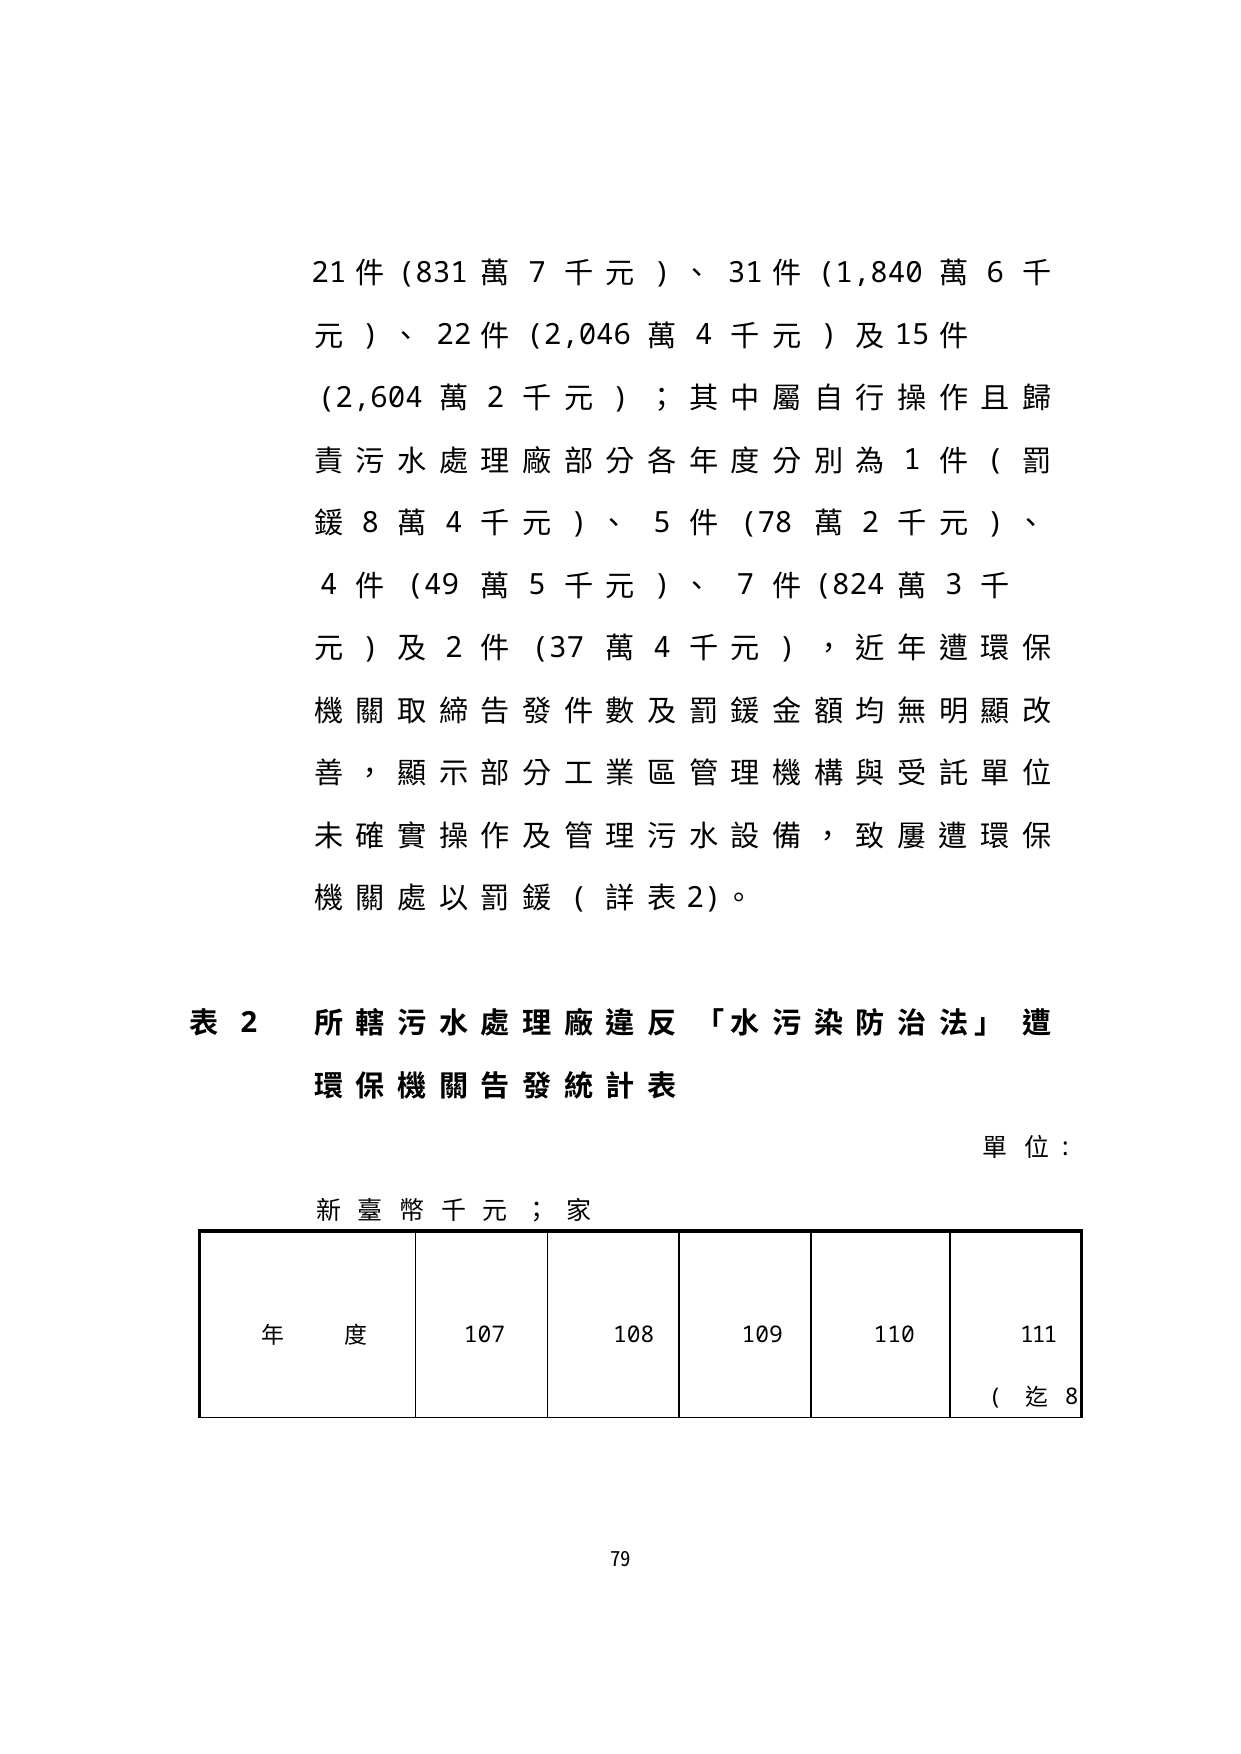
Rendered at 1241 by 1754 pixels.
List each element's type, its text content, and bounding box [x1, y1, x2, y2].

table_header 108 [548, 1233, 678, 1417]
text 單位:新臺幣千元；家 [183, 1104, 1058, 1229]
table_header 107 [416, 1233, 547, 1417]
table_header 111(迄8 [951, 1233, 1080, 1417]
table_header 109 [680, 1233, 810, 1417]
text 表2 所轄污水處理廠違反「水污染防治法」遭環保機關告發統計表 [183, 979, 1058, 1104]
table_header 年 度 [201, 1233, 415, 1417]
table_header 110 [812, 1233, 949, 1417]
text 21件(831萬7千元)、31件(1,840萬6千元)、22件(2,046萬4千元)及15件(2,604萬2千元)；其中屬自行操作且歸責污水處理廠部分各年度分別為1件(罰鍰8萬4千元)、5件(78萬2千元)、4件(49萬5千元)、7件(824萬3千元)及2件(37萬4千元)，近年遭環保機關取締告發件數及罰鍰金額均無明顯改善，顯示部分工業區管理機構與受託單位未確實操作及管理污水設備，致屢遭環保機關處以罰鍰(詳表2)。 [271, 229, 1058, 917]
